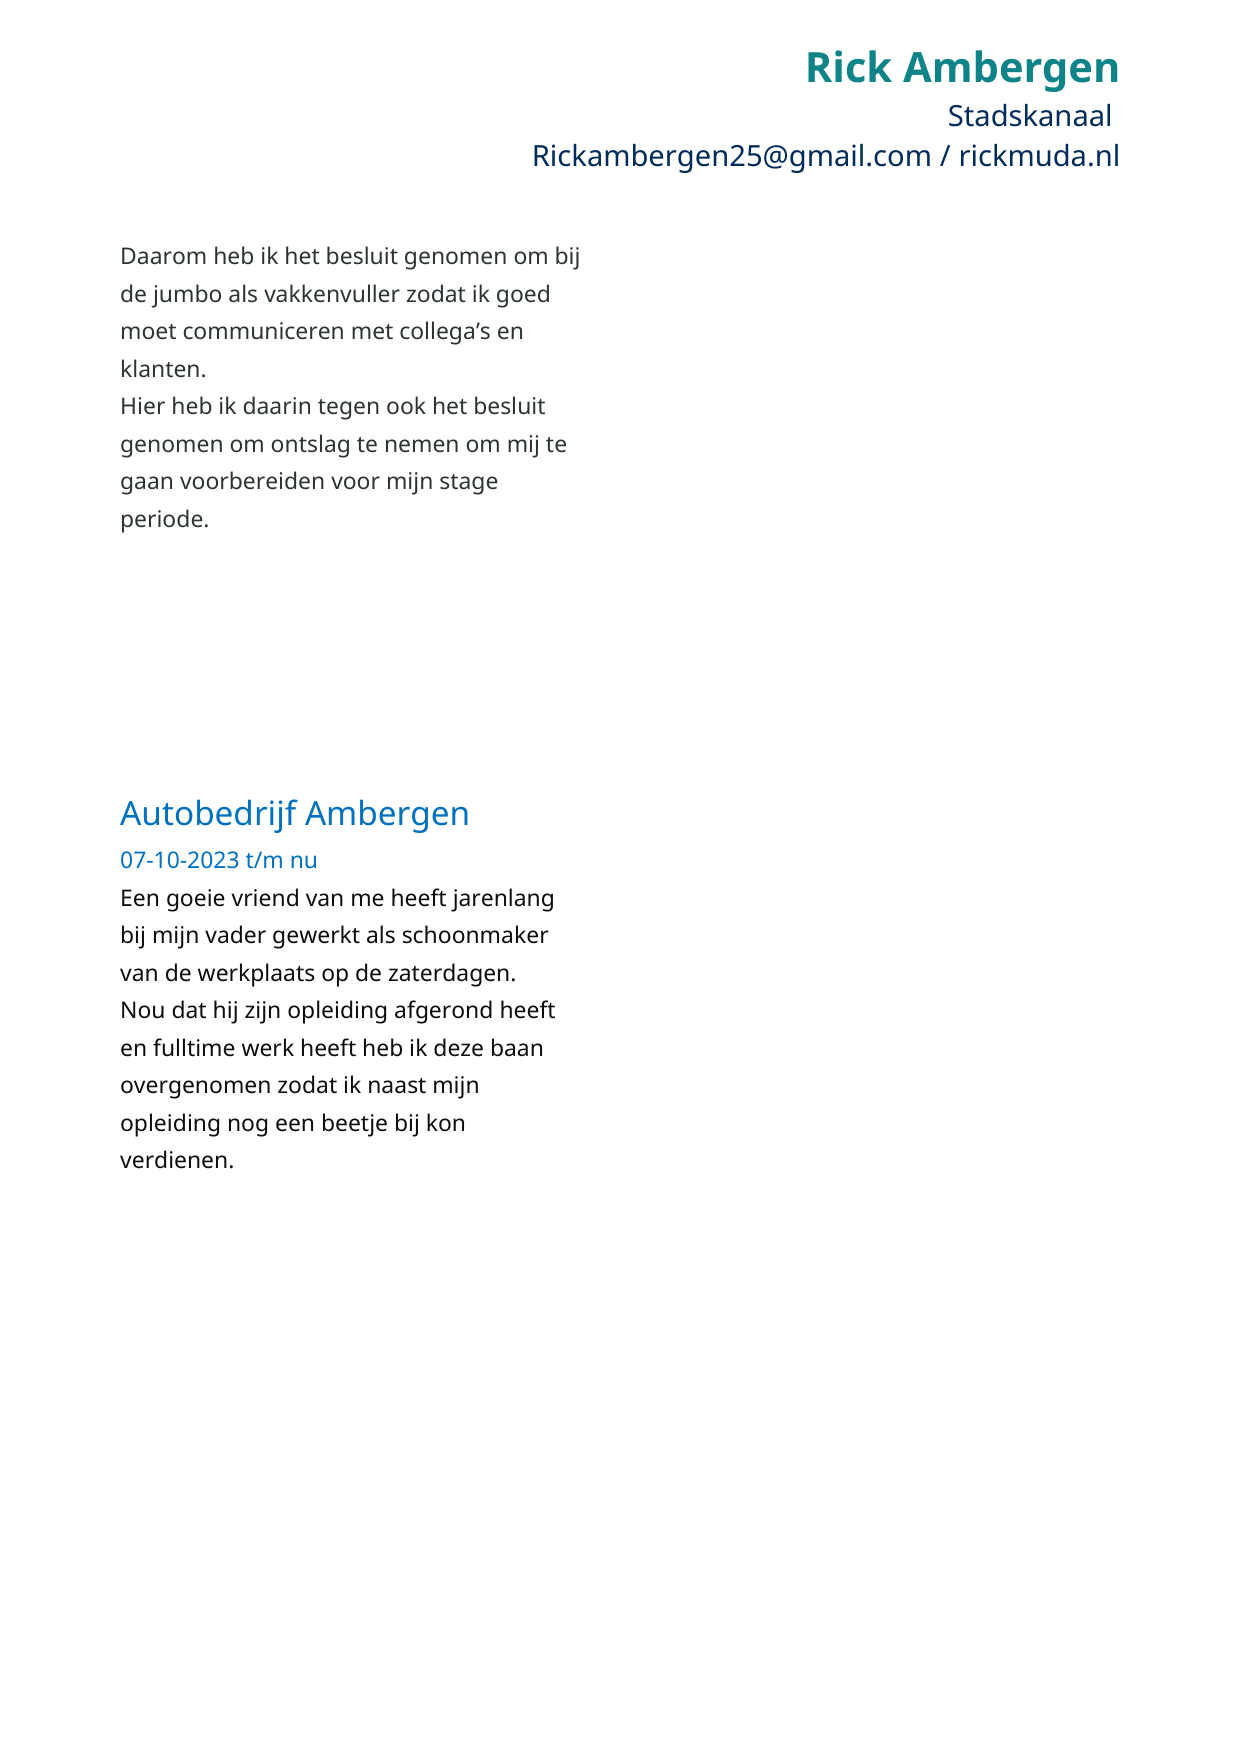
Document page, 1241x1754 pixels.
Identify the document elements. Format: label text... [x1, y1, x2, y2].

subtitle Autobedrijf Ambergen [120, 790, 583, 835]
text Daarom heb ik het besluit genomen om bij de jumbo als vakkenvuller zodat ik goed moet communiceren met collega’s en klanten. [120, 240, 583, 384]
text Hier heb ik daarin tegen ook het besluit genomen om ontslag te nemen om mij te gaan voorbereiden voor mijn stage periode. [120, 390, 583, 534]
text Een goeie vriend van me heeft jarenlang bij mijn vader gewerkt als schoonmaker van de werkplaats op de zaterdagen. Nou dat hij zijn opleiding afgerond heeft en fulltime werk heeft heb ik deze baan overgenomen zodat ik naast mijn opleiding nog een beetje bij kon verdienen. [120, 882, 583, 1176]
text 07-10-2023 t/m nu [120, 844, 583, 876]
